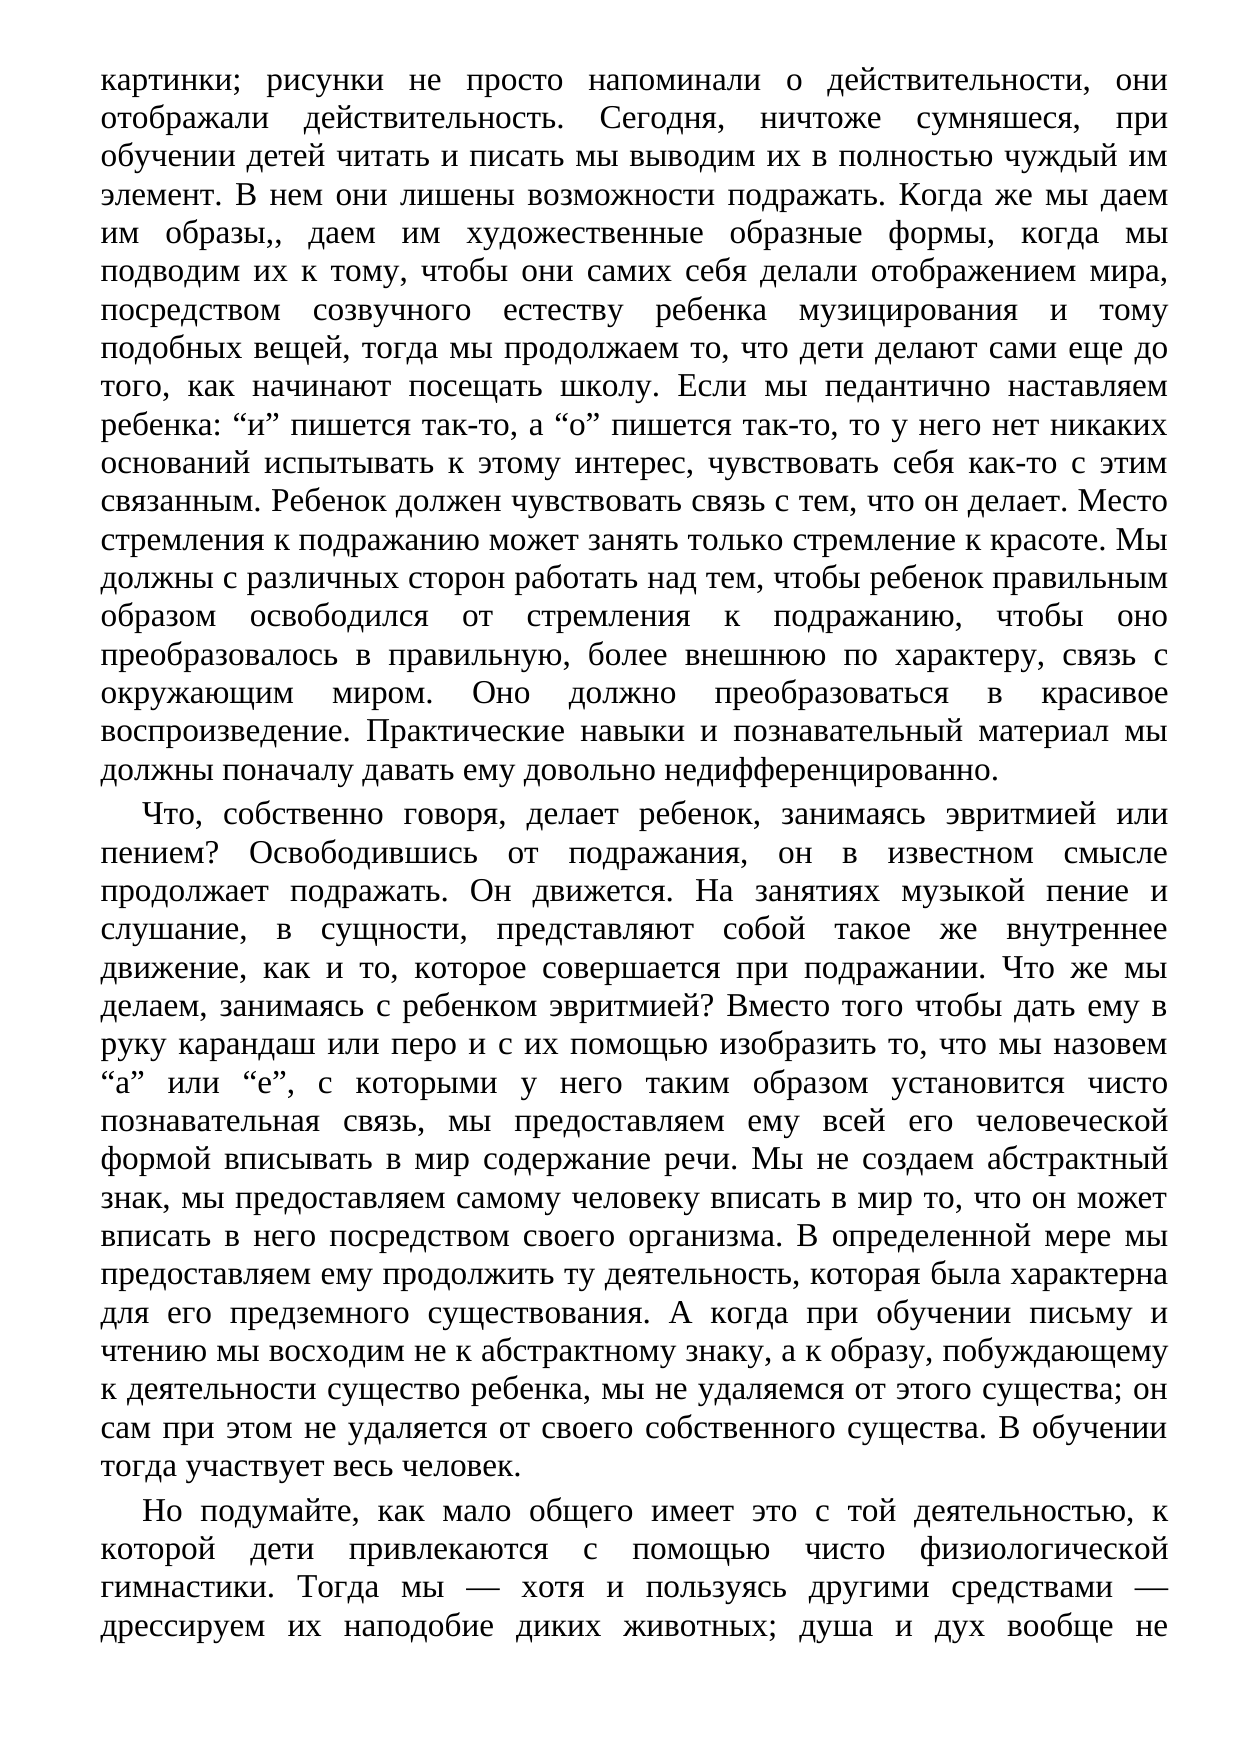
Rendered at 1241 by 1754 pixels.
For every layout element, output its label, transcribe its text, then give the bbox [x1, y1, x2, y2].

text Что, собственно говоря, делает ребенок, занимаясь эвритмией или пением? Освободившись от подражания, он в известном смысле продолжает подражать. Он движется. На занятиях музыкой пение и слушание, в сущности, представляют собой такое же внутреннее движение, как и то, которое совершается при подражании. Что же мы делаем, занимаясь с ребенком эвритмией? Вместо того чтобы дать ему в руку карандаш или перо и с их помощью изобразить то, что мы назовем “а” или “е”, с которыми у него таким образом установится чисто познавательная связь, мы предоставляем ему всей его человеческой формой вписывать в мир содержание речи. Мы не создаем абстрактный знак, мы предоставляем самому человеку вписать в мир то, что он может вписать в него посредством своего организма. В определенной мере мы предоставляем ему продолжить ту деятельность, которая была характерна для его предземного существования. А когда при обучении письму и чтению мы восходим не к абстрактному знаку, а к образу, побуждающему к деятельности существо ребенка, мы не удаляемся от этого существа; он сам при этом не удаляется от своего собственного существа. В обучении тогда участвует весь человек. [100, 794, 1169, 1484]
text картинки; рисунки не просто напоминали о действительности, они отображали действительность. Сегодня, ничтоже сумняшеся, при обучении детей читать и писать мы выводим их в полностью чуждый им элемент. В нем они лишены возможности подражать. Когда же мы даем им образы,, даем им художественные образные формы, когда мы подводим их к тому, чтобы они самих себя делали отображением мира, посредством созвучного естеству ребенка музицирования и тому подобных вещей, тогда мы продолжаем то, что дети делают сами еще до того, как начинают посещать школу. Если мы педантично наставляем ребенка: “и” пишется так-то, а “о” пишется так-то, то у него нет никаких оснований испытывать к этому интерес, чувствовать себя как-то с этим связанным. Ребенок должен чувствовать связь с тем, что он делает. Место стремления к подражанию может занять только стремление к красоте. Мы должны с различных сторон работать над тем, чтобы ребенок правильным образом освободился от стремления к подражанию, чтобы оно преобразовалось в правильную, более внешнюю по характеру, связь с окружающим миром. Оно должно преобразоваться в красивое воспроизведение. Практические навыки и познавательный материал мы должны поначалу давать ему довольно недифференцированно. [100, 59, 1169, 787]
text Но подумайте, как мало общего имеет это с той деятельностью, к которой дети привлекаются с помощью чисто физиологической гимнастики. Тогда мы — хотя и пользуясь другими средствами — дрессируем их наподобие диких животных; душа и дух вообще не [100, 1490, 1169, 1643]
